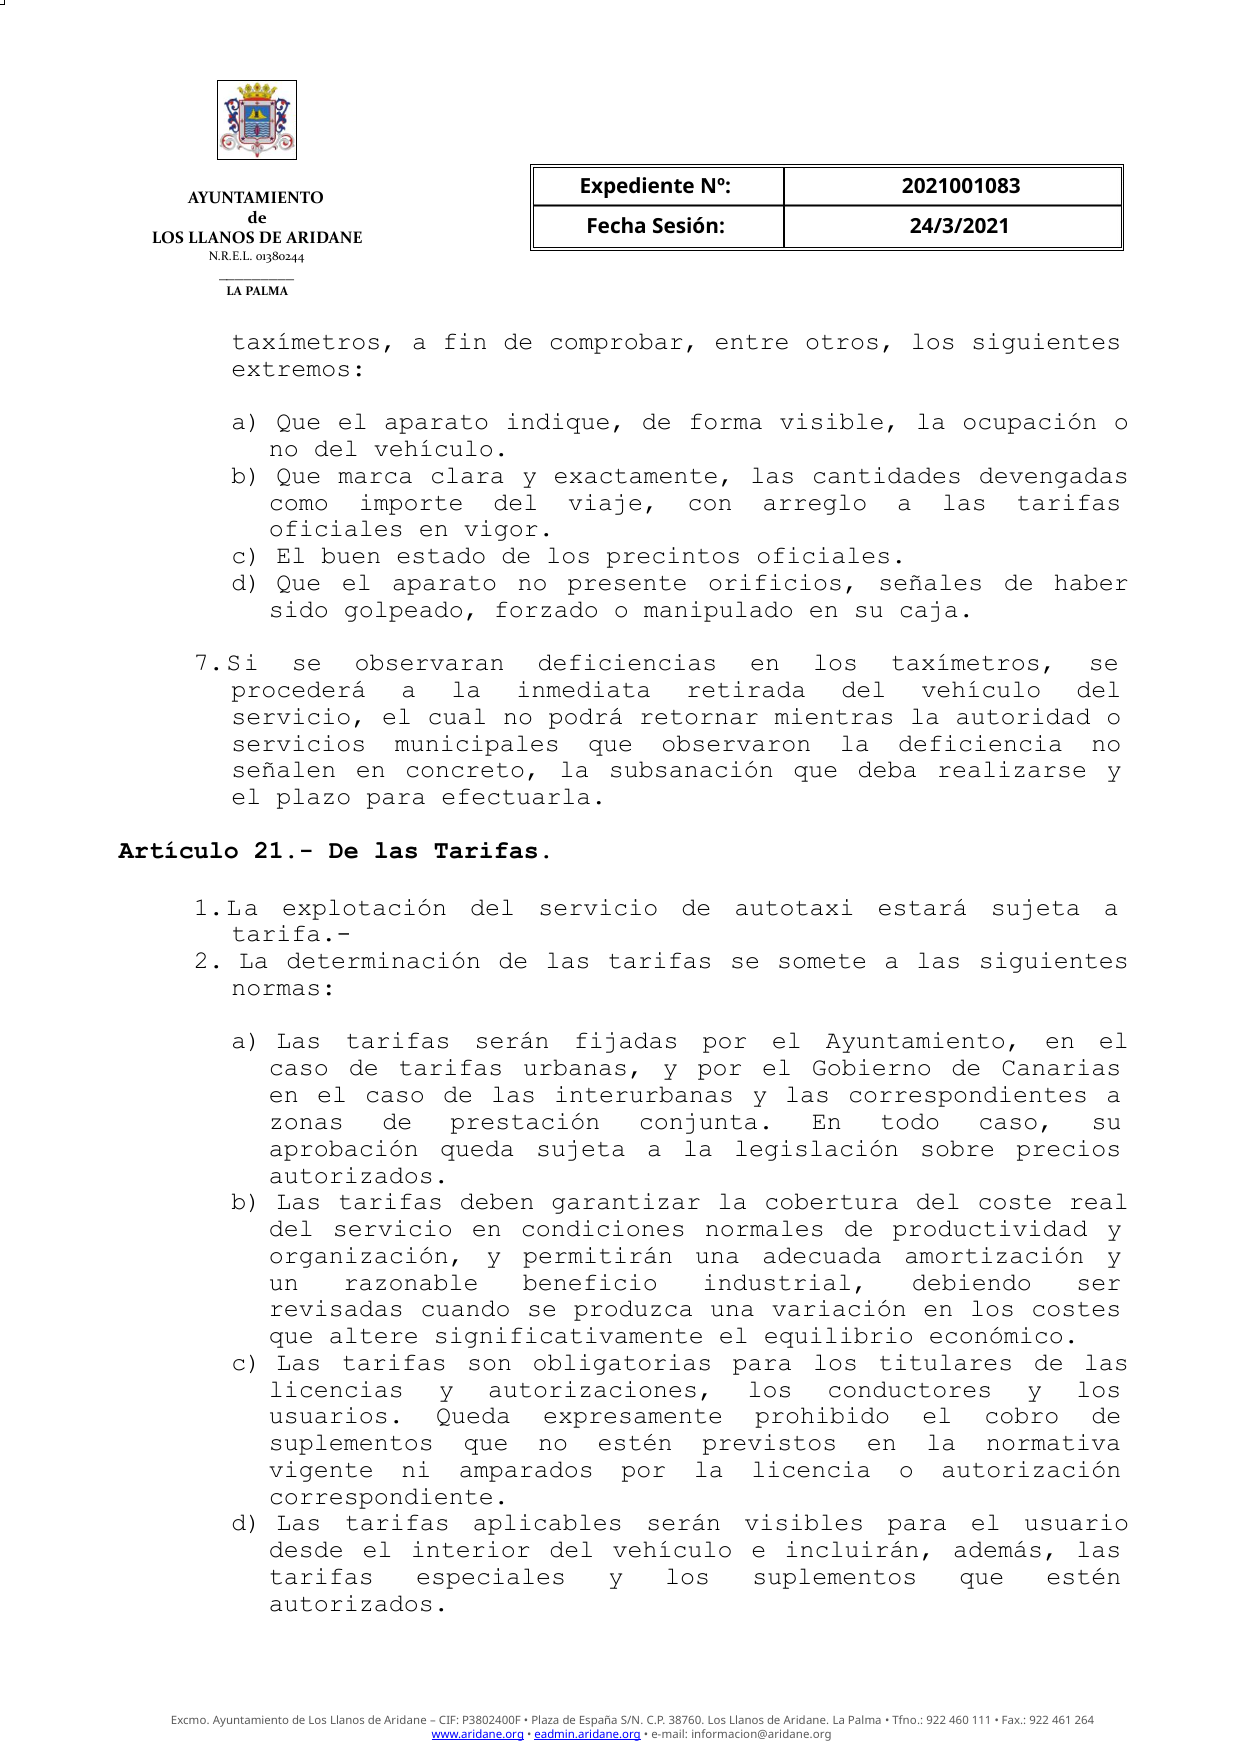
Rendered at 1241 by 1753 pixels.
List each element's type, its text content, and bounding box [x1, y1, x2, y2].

text revisadas cuando se produzca una variación en los costes [269, 1295, 1146, 1322]
text tarifas especiales y los suplementos que estén [269, 1563, 1146, 1590]
text sido golpeado, forzado o manipulado en su caja. [269, 596, 1146, 622]
text Artículo 21.- De las Tarifas. [119, 836, 579, 865]
text 2. La determinación de las tarifas se somete a las siguientes [194, 946, 1146, 974]
text www.aridane.org • eadmin.aridane.org • e-mail: informacion@aridane.org [431, 1727, 1095, 1741]
text un razonable beneficio industrial, debiendo ser [269, 1269, 1146, 1295]
text normas: [231, 974, 1146, 1001]
text oficiales en vigor. [269, 516, 1146, 542]
text zonas de prestación conjunta. En todo caso, su [269, 1108, 1146, 1135]
text licencias y autorizaciones, los conductores y los [269, 1376, 1146, 1402]
text 7 [194, 648, 209, 676]
text c) Las tarifas son obligatorias para los titulares de las [231, 1349, 1146, 1376]
picture [218, 81, 296, 159]
text autorizados. [269, 1590, 1146, 1617]
text d) Que el aparato no presente orificios, señales de haber [231, 569, 1146, 596]
text b) Las tarifas deben garantizar la cobertura del coste real [231, 1188, 1146, 1215]
text servicios municipales que observaron la deficiencia no [231, 730, 1146, 757]
text suplementos que no estén previstos en la normativa [269, 1429, 1146, 1456]
text LA PALMA [226, 286, 317, 298]
text Expediente Nº: [579, 173, 761, 198]
text a) Que el aparato indique, de forma visible, la ocupación o [231, 407, 1146, 435]
text AYUNTAMIENTO [188, 190, 387, 207]
text extremos: [231, 355, 1146, 382]
text tarifa.- [231, 919, 376, 946]
text _ [317, 266, 327, 282]
text desde el interior del vehículo e incluirán, además, las [269, 1536, 1146, 1563]
text ________ [226, 266, 317, 282]
text caso de tarifas urbanas, y por el Gobierno de Canarias [269, 1054, 1146, 1081]
text servicio, el cual no podrá retornar mientras la autoridad o [231, 703, 1146, 730]
text 2021001083 [902, 173, 1059, 198]
text en el caso de las interurbanas y las correspondientes a [269, 1081, 1146, 1108]
text d) Las tarifas aplicables serán visibles para el usuario [231, 1508, 1146, 1536]
text Excmo. Ayuntamiento de Los Llanos de Aridane – CIF: P3802400F • Plaza de España S/N. C.P. 38760. Los Llanos de Aridane. La Palma • Tfno.: 922 460 111 • Fax.: 922 461 264 [171, 1713, 1095, 1727]
text 24/3/2021 [909, 214, 1059, 239]
text no del vehículo. [269, 435, 1146, 462]
text 1 [194, 892, 209, 921]
text como importe del viaje, con arreglo a las tarifas [269, 489, 1146, 516]
text de [247, 210, 387, 227]
text LOS LLANOS DE ARIDANE [152, 230, 387, 247]
text señalen en concreto, la subsanación que deba realizarse y [231, 757, 1146, 783]
text que altere significativamente el equilibrio económico. [269, 1322, 1146, 1349]
text b) Que marca clara y exactamente, las cantidades devengadas [231, 462, 1146, 489]
text a) Las tarifas serán fijadas por el Ayuntamiento, en el [231, 1026, 1146, 1054]
text _ [219, 266, 226, 279]
picture [531, 165, 1123, 250]
text Fecha Sesión: [586, 214, 761, 239]
text c) El buen estado de los precintos oficiales. [231, 542, 1146, 569]
text vigente ni amparados por la licencia o autorización [269, 1456, 1146, 1483]
text autorizados. [269, 1162, 1146, 1188]
text el plazo para efectuarla. [231, 783, 1146, 810]
text usuarios. Queda expresamente prohibido el cobro de [269, 1402, 1146, 1429]
text .Si se observaran deficiencias en los taxímetros, se [209, 648, 1146, 676]
text .La explotación del servicio de autotaxi estará sujeta a [209, 892, 1146, 921]
text taxímetros, a fin de comprobar, entre otros, los siguientes [231, 327, 1146, 355]
text organización, y permitirán una adecuada amortización y [269, 1242, 1146, 1269]
text del servicio en condiciones normales de productividad y [269, 1215, 1146, 1242]
text aprobación queda sujeta a la legislación sobre precios [269, 1135, 1146, 1162]
text correspondiente. [269, 1483, 1146, 1508]
text N.R.E.L. 01380244 [208, 250, 327, 262]
text procederá a la inmediata retirada del vehículo del [231, 676, 1146, 703]
